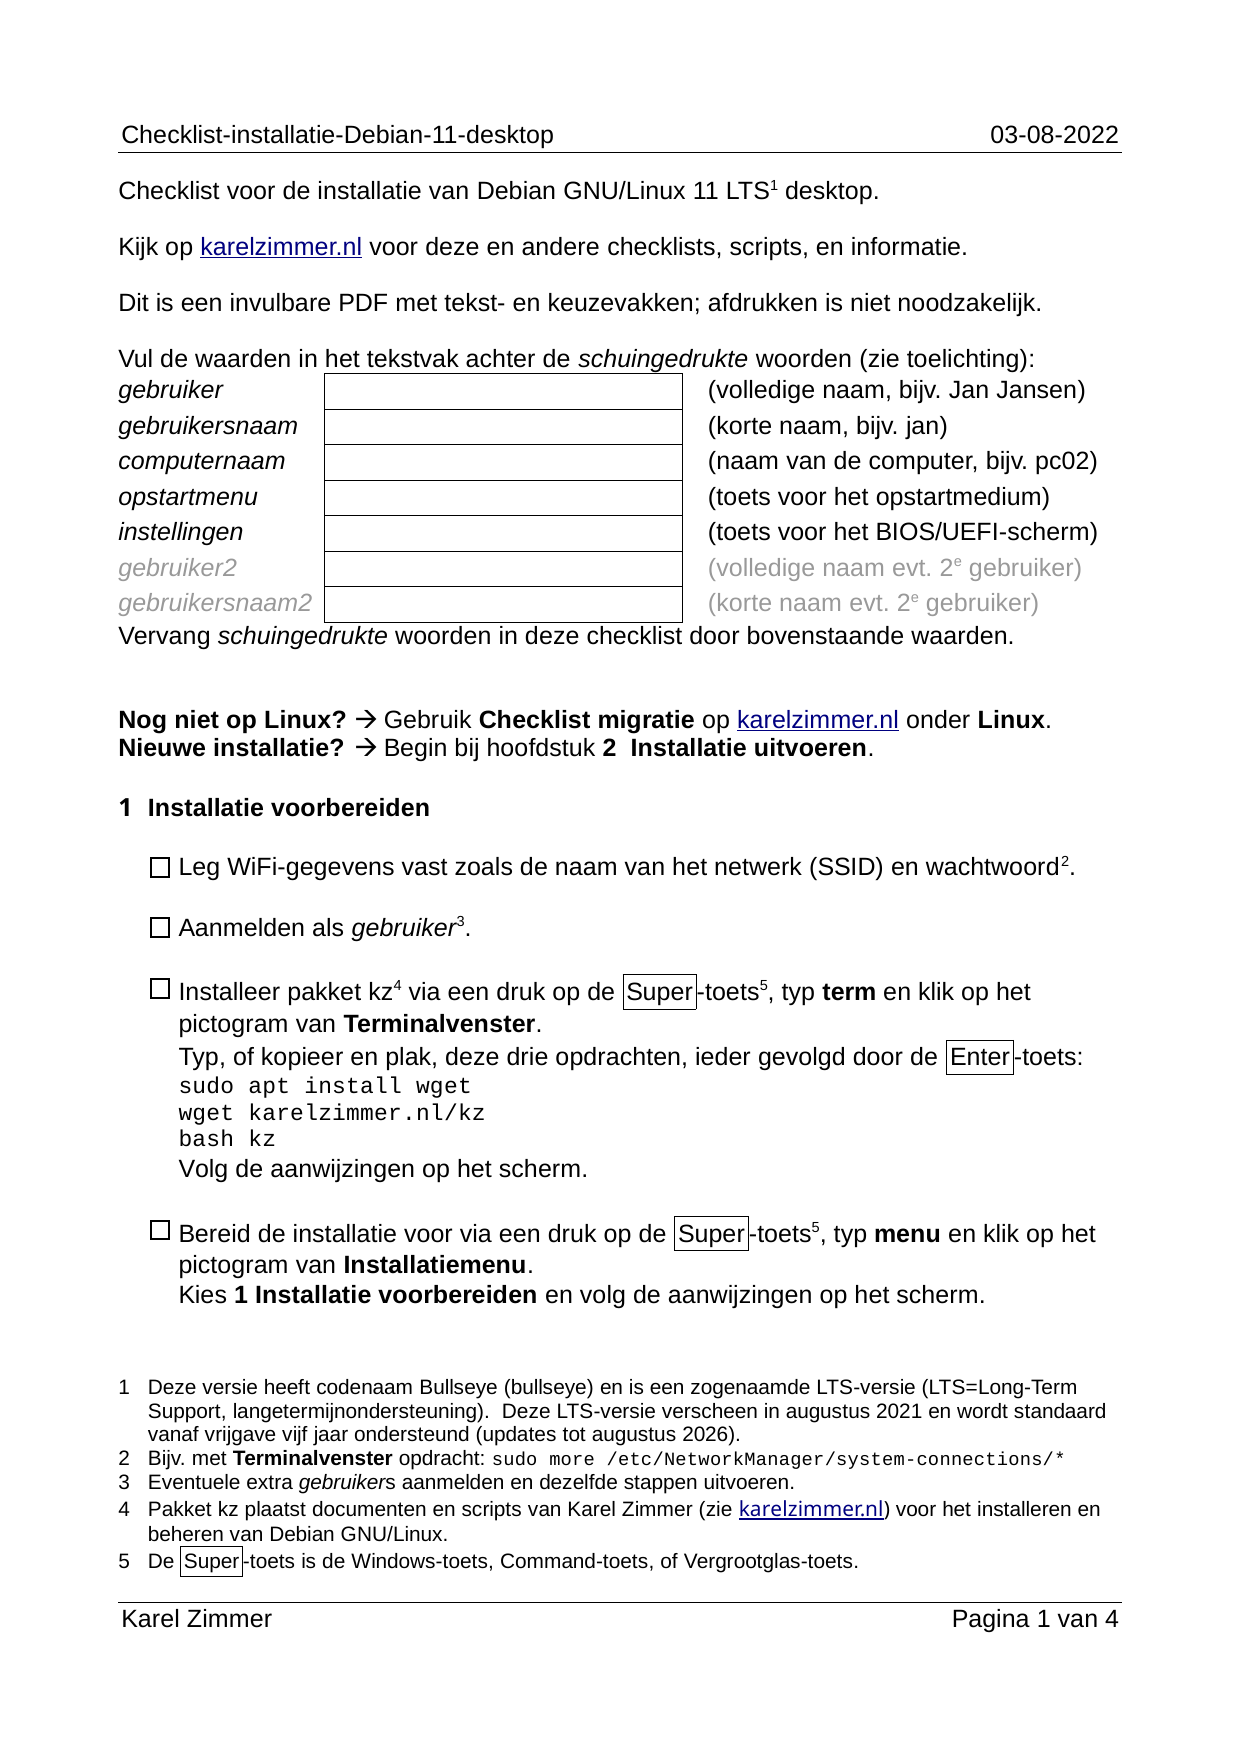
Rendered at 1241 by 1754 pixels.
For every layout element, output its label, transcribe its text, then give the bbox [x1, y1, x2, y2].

text Checklist voor de installatie van Debian GNU/Linux 11 LTS desktop. [118, 177, 1122, 205]
table_cell [141, 882, 177, 913]
text (korte naam, bijv. jan) [683, 409, 1122, 444]
text gebruikersnaam [118, 409, 324, 444]
table_cell [141, 913, 177, 943]
table_cell [141, 1039, 177, 1154]
text (volledige naam evt. 2e gebruiker) [683, 551, 1122, 586]
text opstartmenu [118, 480, 324, 515]
text Nog niet op Linux?  Gebruik Checklist migratie op karelzimmer.nl onder Linux. [118, 706, 1122, 734]
text (naam van de computer, bijv. pc02) [683, 444, 1122, 480]
table_cell [177, 1185, 1120, 1215]
text Nieuwe installatie?  Begin bij hoofdstuk 2 Installatie uitvoeren. [118, 734, 1122, 762]
table_cell Aanmelden als gebruiker. [177, 913, 1120, 943]
table_header [141, 852, 177, 882]
table_cell [141, 973, 177, 1039]
text (toets voor het BIOS/UEFI-scherm) [683, 515, 1122, 551]
table_cell Installeer pakket kz via een druk op de Super-toets, typ term en klik op het pictogram van Terminalvenster. [177, 973, 1120, 1039]
text gebruiker [118, 373, 324, 409]
list Installatie voorbereiden [118, 790, 1122, 824]
text computernaam [118, 444, 324, 480]
text (volledige naam, bijv. Jan Jansen) [683, 373, 1122, 409]
text Deze versie heeft codenaam Bullseye (bullseye) en is een zogenaamde LTS-versie (LTS=Long-Term Support, langetermijnondersteuning). Deze LTS-versie verscheen in augustus 2021 en wordt standaard vanaf vrijgave vijf jaar ondersteund (updates tot augustus 2026). [118, 1376, 1122, 1446]
text Vul de waarden in het tekstvak achter de schuingedrukte woorden (zie toelichting): [118, 345, 1122, 373]
text gebruikersnaam2 [118, 586, 324, 622]
table_cell Kies 1 Installatie voorbereiden en volg de aanwijzingen op het scherm. [177, 1280, 1120, 1311]
table_cell [177, 882, 1120, 913]
table_cell [141, 943, 177, 973]
table_cell Volg de aanwijzingen op het scherm. [177, 1154, 1120, 1184]
text Kijk op karelzimmer.nl voor deze en andere checklists, scripts, en informatie. [118, 233, 1122, 261]
text Vervang schuingedrukte woorden in deze checklist door bovenstaande waarden. [118, 622, 1122, 650]
table_cell Bereid de installatie voor via een druk op de Super-toets5, typ menu en klik op het pictogram van Installatiemenu. [177, 1215, 1120, 1280]
table_cell [141, 1215, 177, 1280]
text Dit is een invulbare PDF met tekst- en keuzevakken; afdrukken is niet noodzakelijk. [118, 289, 1122, 317]
text (korte naam evt. 2e gebruiker) [683, 586, 1122, 622]
table_header Leg WiFi-gegevens vast zoals de naam van het netwerk (SSID) en wachtwoord. [177, 852, 1120, 882]
table_cell Typ, of kopieer en plak, deze drie opdrachten, ieder gevolgd door de Enter-toets: sudo apt install wget wget karelzimmer.nl/kz bash kz [177, 1039, 1120, 1154]
table_cell [141, 1185, 177, 1215]
table_cell [141, 1280, 177, 1311]
text instellingen [118, 515, 324, 551]
text gebruiker2 [118, 551, 324, 586]
table_cell [141, 1154, 177, 1184]
table_cell [177, 943, 1120, 973]
text (toets voor het opstartmedium) [683, 480, 1122, 515]
